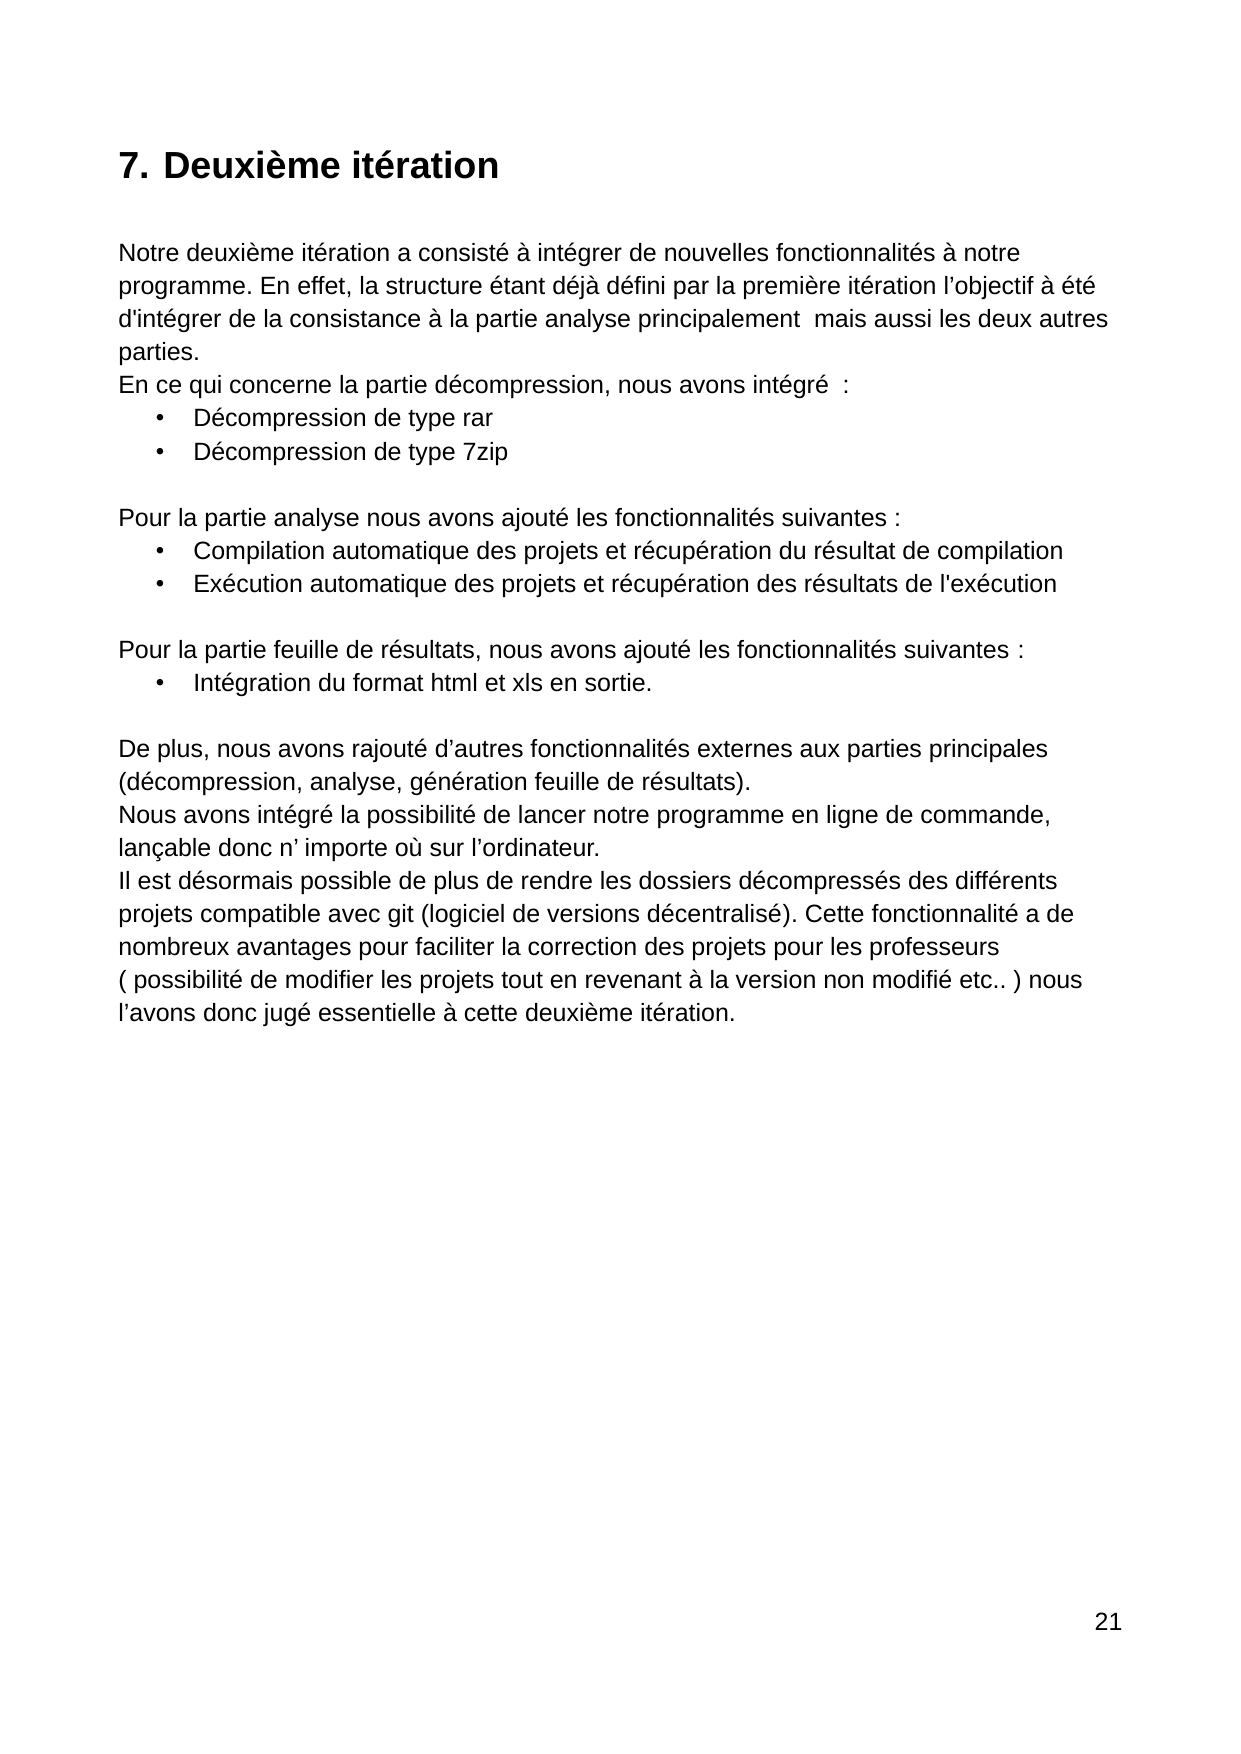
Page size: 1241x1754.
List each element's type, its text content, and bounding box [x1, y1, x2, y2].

text Il est désormais possible de plus de rendre les dossiers décompressés des différents projets compatible avec git (logiciel de versions décentralisé). Cette fonctionnalité a de nombreux avantages pour faciliter la correction des projets pour les professeurs ( possibilité de modifier les projets tout en revenant à la version non modifié etc.. ) nous l’avons donc jugé essentielle à cette deuxième itération. [118, 866, 1122, 1027]
list Décompression de type 7zip [156, 437, 1122, 465]
list Compilation automatique des projets et récupération du résultat de compilation [156, 536, 1122, 564]
list Exécution automatique des projets et récupération des résultats de l'exécution [156, 569, 1122, 598]
text Pour la partie analyse nous avons ajouté les fonctionnalités suivantes : [118, 503, 1122, 531]
text Pour la partie feuille de résultats, nous avons ajouté les fonctionnalités suivantes : [118, 635, 1122, 664]
subtitle Deuxième itération [118, 143, 1122, 186]
list Intégration du format html et xls en sortie. [156, 668, 1122, 697]
text Notre deuxième itération a consisté à intégrer de nouvelles fonctionnalités à notre programme. En effet, la structure étant déjà défini par la première itération l’objectif à été d'intégrer de la consistance à la partie analyse principalement mais aussi les deux autres parties. En ce qui concerne la partie décompression, nous avons intégré : [118, 238, 1122, 399]
list Décompression de type rar [156, 403, 1122, 432]
text De plus, nous avons rajouté d’autres fonctionnalités externes aux parties principales (décompression, analyse, génération feuille de résultats). [118, 734, 1122, 796]
text Nous avons intégré la possibilité de lancer notre programme en ligne de commande, lançable donc n’ importe où sur l’ordinateur. [118, 800, 1122, 862]
